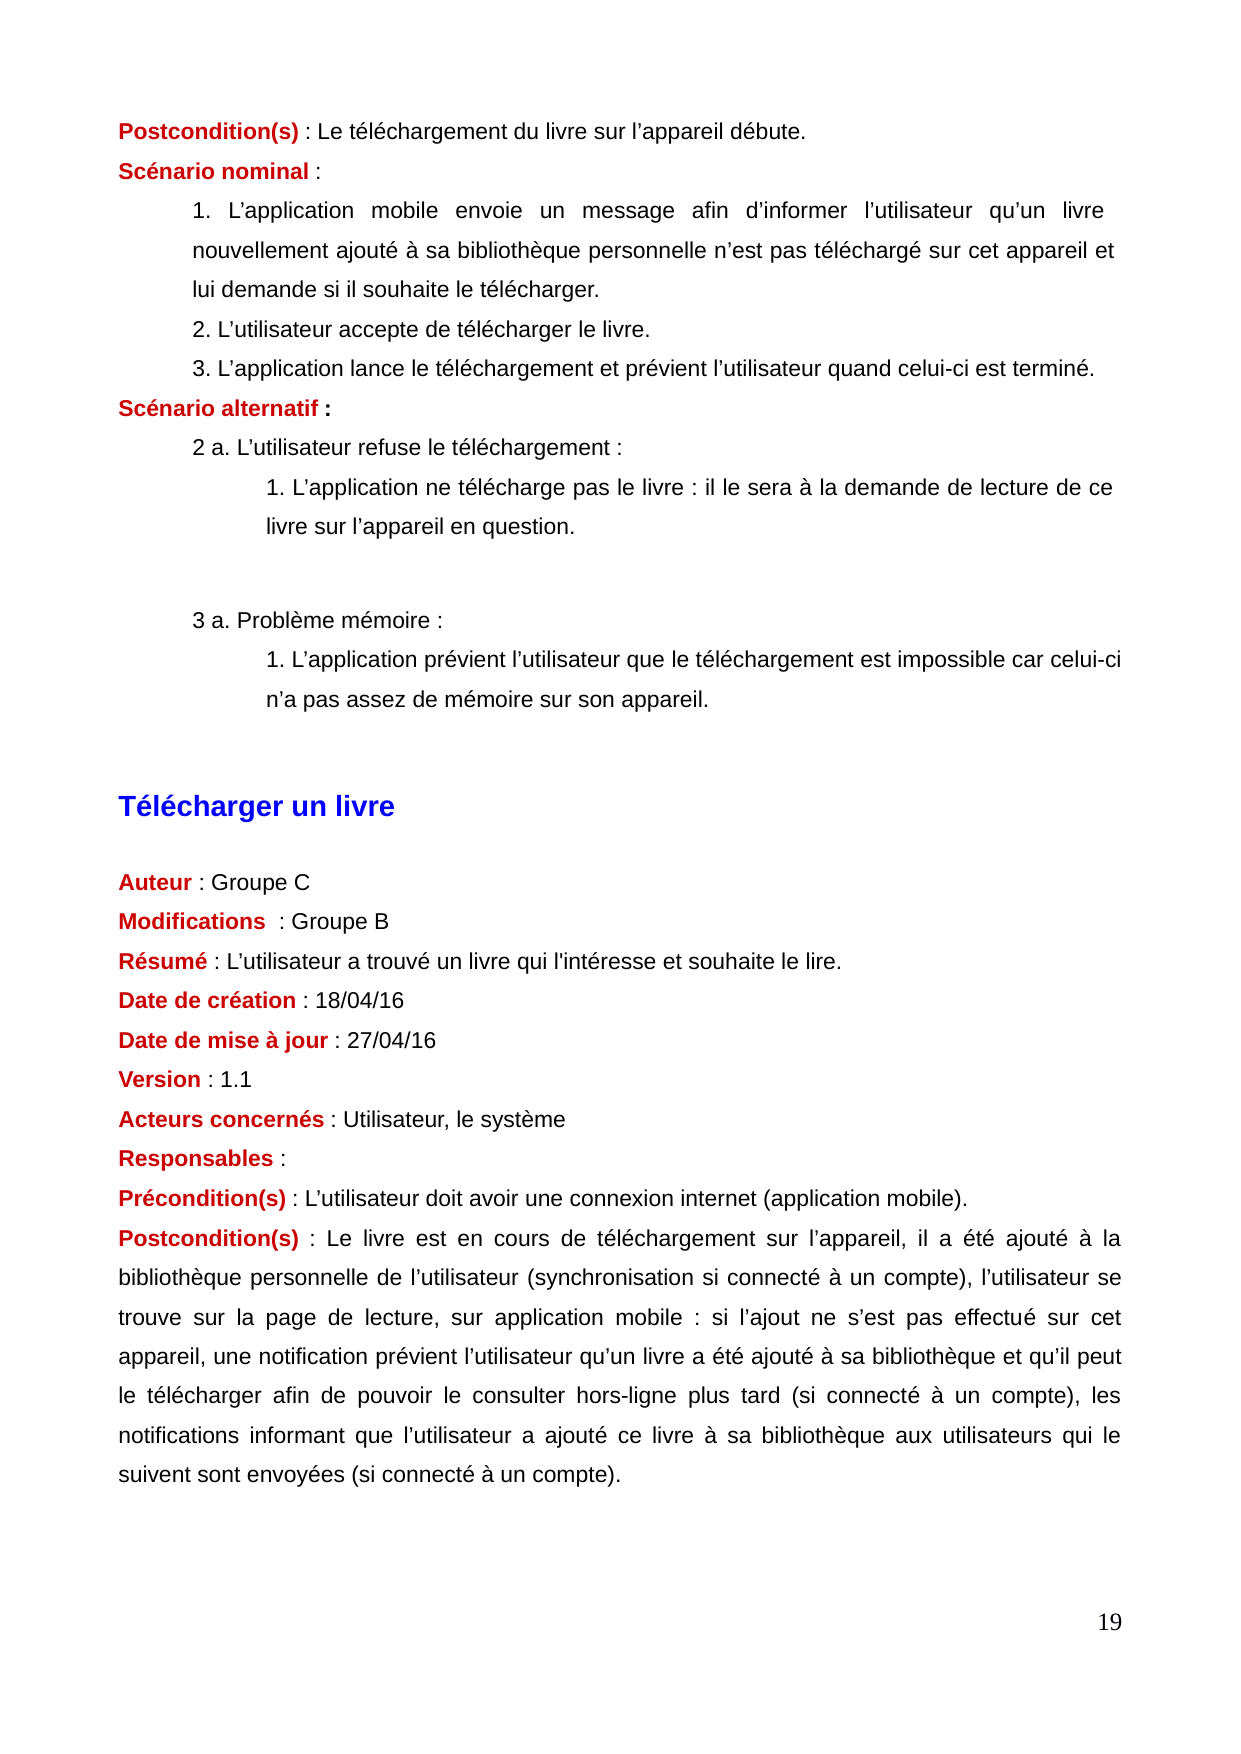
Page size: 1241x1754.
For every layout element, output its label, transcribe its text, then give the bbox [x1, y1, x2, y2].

text Résumé : L’utilisateur a trouvé un livre qui l'intéresse et souhaite le lire. [118, 948, 1122, 974]
text 2. L’utilisateur accepte de télécharger le livre. [118, 316, 1122, 342]
text Précondition(s) : L’utilisateur doit avoir une connexion internet (application mobile). [118, 1185, 1122, 1211]
text Acteurs concernés : Utilisateur, le système [118, 1106, 1122, 1132]
text Scénario nominal : [118, 158, 1122, 184]
text Modifications : Groupe B [118, 908, 1122, 934]
text Postcondition(s) : Le téléchargement du livre sur l’appareil débute. [118, 118, 1122, 144]
text Date de création : 18/04/16 [118, 987, 1122, 1013]
text Auteur : Groupe C [118, 869, 1122, 895]
text 2 a. L’utilisateur refuse le téléchargement : [118, 434, 1122, 461]
text 1. L’application mobile envoie un message afin d’informer l’utilisateur qu’un livre nouvellement ajouté à sa bibliothèque personnelle n’est pas téléchargé sur cet appareil et lui demande si il souhaite le télécharger. [118, 197, 1122, 303]
text 1. L’application ne télécharge pas le livre : il le sera à la demande de lecture de ce livre sur l’appareil en question. [118, 474, 1122, 539]
text 1. L’application prévient l’utilisateur que le téléchargement est impossible car celui-ci n’a pas assez de mémoire sur son appareil. [118, 646, 1122, 712]
text Responsables : [118, 1145, 1122, 1172]
text 3. L’application lance le téléchargement et prévient l’utilisateur quand celui-ci est terminé. [118, 355, 1122, 382]
text 3 a. Problème mémoire : [118, 607, 1122, 633]
text Postcondition(s) : Le livre est en cours de téléchargement sur l’appareil, il a été ajouté à la bibliothèque personnelle de l’utilisateur (synchronisation si connecté à un compte), l’utilisateur se trouve sur la page de lecture, sur application mobile : si l’ajout ne s’est pas effectué sur cet appareil, une notification prévient l’utilisateur qu’un livre a été ajouté à sa bibliothèque et qu’il peut le télécharger afin de pouvoir le consulter hors-ligne plus tard (si connecté à un compte), les notifications informant que l’utilisateur a ajouté ce livre à sa bibliothèque aux utilisateurs qui le suivent sont envoyées (si connecté à un compte). [118, 1224, 1122, 1488]
subtitle Télécharger un livre [118, 789, 1122, 822]
text Scénario alternatif : [118, 395, 1122, 421]
text Date de mise à jour : 27/04/16 [118, 1027, 1122, 1053]
text Version : 1.1 [118, 1066, 1122, 1093]
